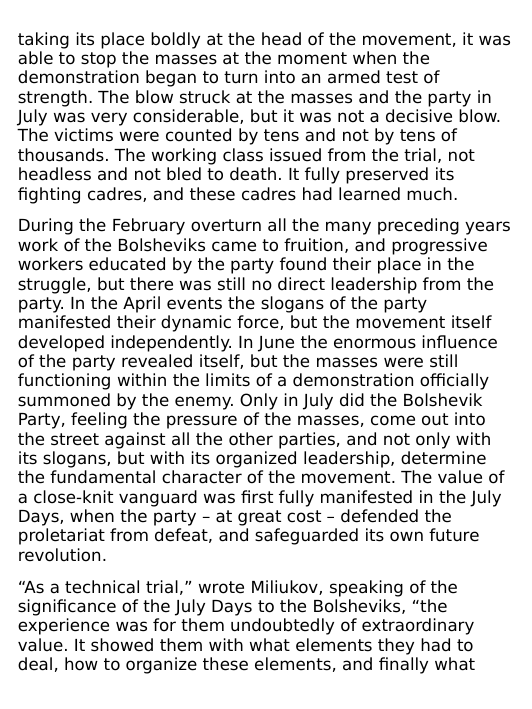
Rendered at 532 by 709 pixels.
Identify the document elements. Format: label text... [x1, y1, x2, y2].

text taking its place boldly at the head of the movement, it was able to stop the masses at the moment when the demonstration began to turn into an armed test of strength. The blow struck at the masses and the party in July was very considerable, but it was not a decisive blow. The victims were counted by tens and not by tens of thousands. The working class issued from the trial, not headless and not bled to death. It fully preserved its fighting cadres, and these cadres had learned much. [18, 29, 514, 204]
text During the February overturn all the many preceding years work of the Bolsheviks came to fruition, and progressive workers educated by the party found their place in the struggle, but there was still no direct leadership from the party. In the April events the slogans of the party manifested their dynamic force, but the movement itself developed independently. In June the enormous influence of the party revealed itself, but the masses were still functioning within the limits of a demonstration officially summoned by the enemy. Only in July did the Bolshevik Party, feeling the pressure of the masses, come out into the street against all the other parties, and not only with its slogans, but with its organized leadership, determine the fundamental character of the movement. The value of a close-knit vanguard was first fully manifested in the July Days, when the party – at great cost – defended the proletariat from defeat, and safeguarded its own future revolution. [18, 216, 514, 565]
text “As a technical trial,” wrote Miliukov, speaking of the significance of the July Days to the Bolsheviks, “the experience was for them undoubtedly of extraordinary value. It showed them with what elements they had to deal, how to organize these elements, and finally what [18, 578, 514, 674]
